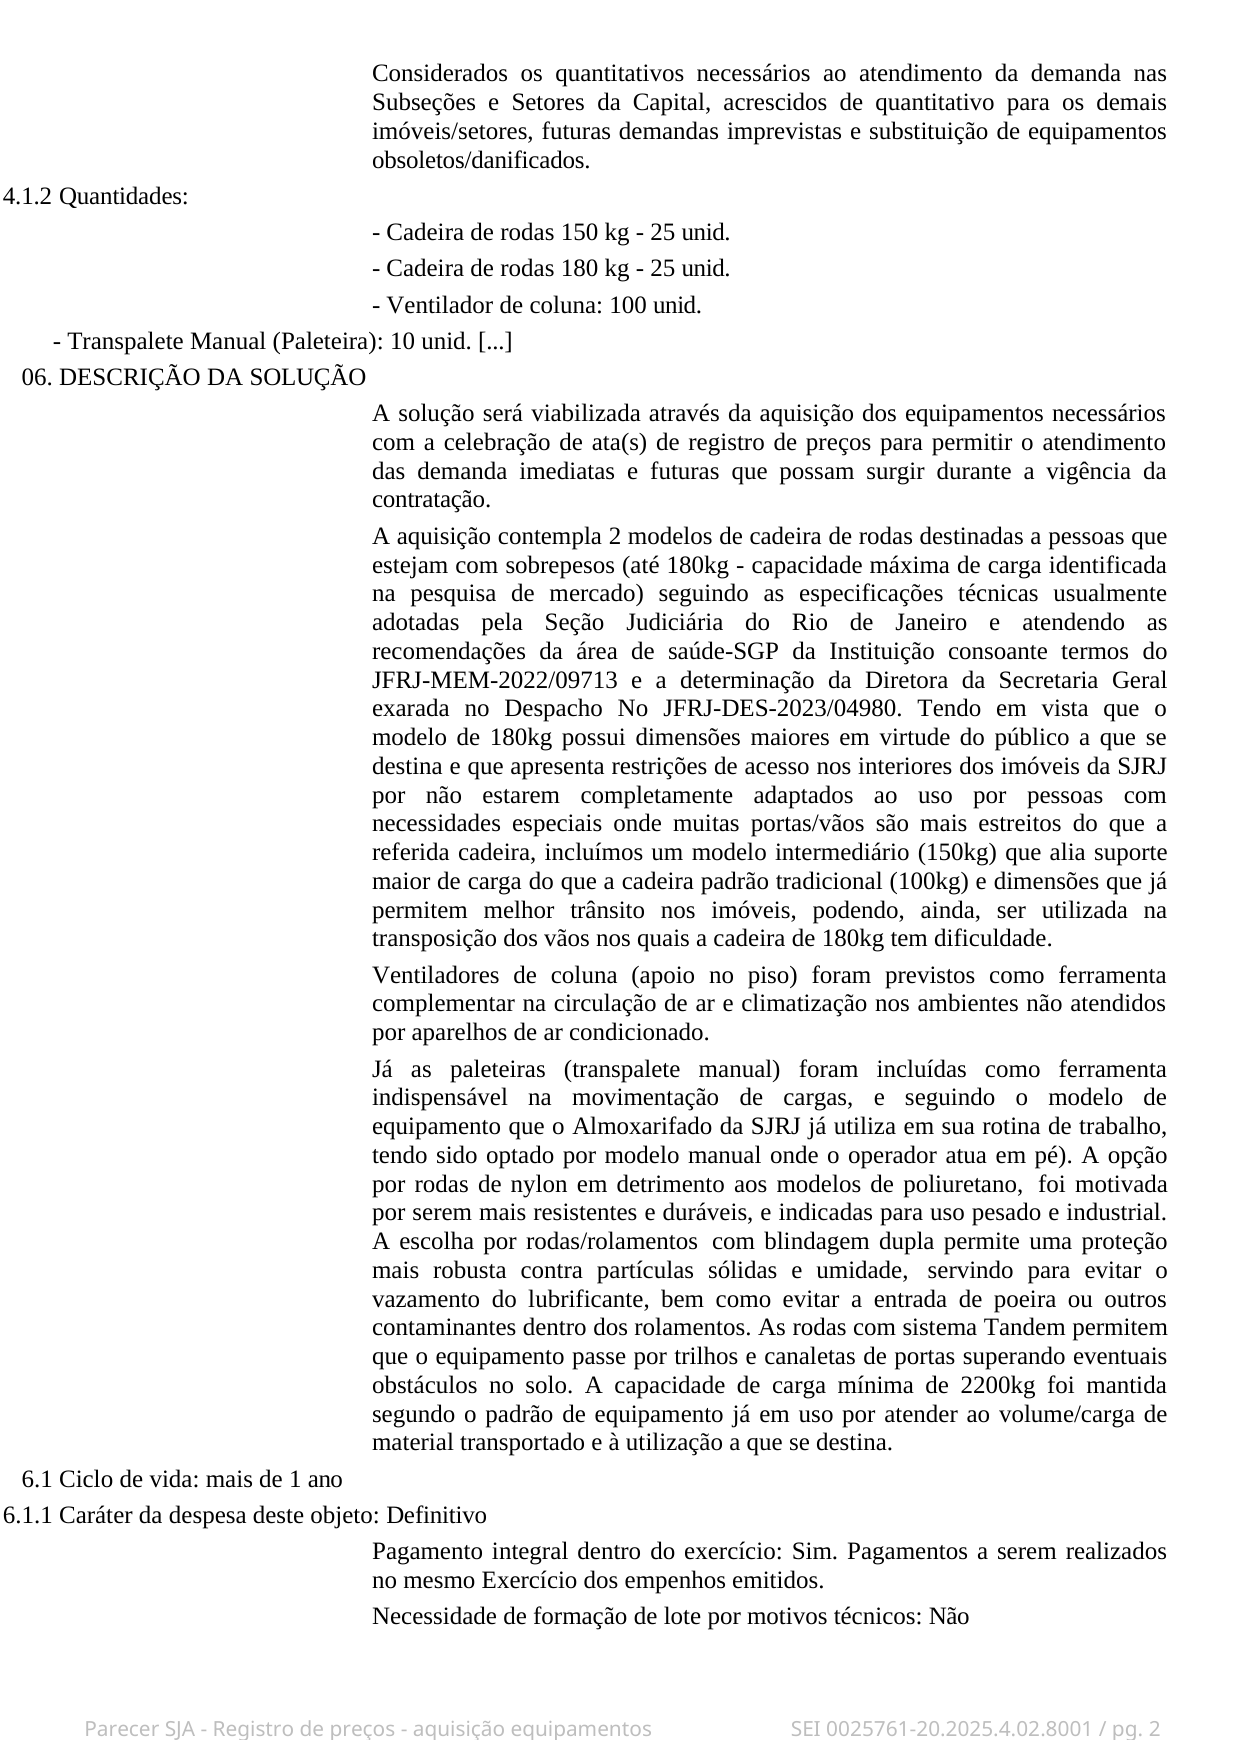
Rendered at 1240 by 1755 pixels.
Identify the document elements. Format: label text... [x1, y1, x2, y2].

text Necessidade de formação de lote por motivos técnicos: Não [372, 1601, 1181, 1630]
list Quantidades: [3, 181, 1181, 210]
text Pagamento integral dentro do exercício: Sim. Pagamentos a serem realizados no mesmo Exercício dos empenhos emitidos. [372, 1536, 1168, 1594]
text Ventiladores de coluna (apoio no piso) foram previstos como ferramenta complementar na circulação de ar e climatização nos ambientes não atendidos por aparelhos de ar condicionado. [372, 960, 1167, 1046]
list Transpalete Manual (Paleteira): 10 unid. [...] [53, 326, 791, 355]
list Ciclo de vida: mais de 1 ano [21, 1464, 1181, 1492]
list Ventilador de coluna: 100 unid. [372, 290, 1181, 318]
text A aquisição contempla 2 modelos de cadeira de rodas destinadas a pessoas que estejam com sobrepesos (até 180kg - capacidade máxima de carga identificada na pesquisa de mercado) seguindo as especificações técnicas usualmente adotadas pela Seção Judiciária do Rio de Janeiro e atendendo as recomendações da área de saúde-SGP da Instituição consoante termos do JFRJ-MEM-2022/09713 e a determinação da Diretora da Secretaria Geral exarada no Despacho No JFRJ-DES-2023/04980. Tendo em vista que o modelo de 180kg possui dimensões maiores em virtude do público a que se destina e que apresenta restrições de acesso nos interiores dos imóveis da SJRJ por não estarem completamente adaptados ao uso por pessoas com necessidades especiais onde muitas portas/vãos são mais estreitos do que a referida cadeira, incluímos um modelo intermediário (150kg) que alia suporte maior de carga do que a cadeira padrão tradicional (100kg) e dimensões que já permitem melhor trânsito nos imóveis, podendo, ainda, ser utilizada na transposição dos vãos nos quais a cadeira de 180kg tem dificuldade. [372, 521, 1168, 952]
list Caráter da despesa deste objeto: Definitivo [3, 1500, 1181, 1529]
text Já as paleteiras (transpalete manual) foram incluídas como ferramenta indispensável na movimentação de cargas, e seguindo o modelo de equipamento que o Almoxarifado da SJRJ já utiliza em sua rotina de trabalho, tendo sido optado por modelo manual onde o operador atua em pé). A opção por rodas de nylon em detrimento aos modelos de poliuretano, foi motivada por serem mais resistentes e duráveis, e indicadas para uso pesado e industrial. A escolha por rodas/rolamentos com blindagem dupla permite uma proteção mais robusta contra partículas sólidas e umidade, servindo para evitar o vazamento do lubrificante, bem como evitar a entrada de poeira ou outros contaminantes dentro dos rolamentos. As rodas com sistema Tandem permitem que o equipamento passe por trilhos e canaletas de portas superando eventuais obstáculos no solo. A capacidade de carga mínima de 2200kg foi mantida segundo o padrão de equipamento já em uso por atender ao volume/carga de material transportado e à utilização a que se destina. [372, 1054, 1168, 1456]
text A solução será viabilizada através da aquisição dos equipamentos necessários com a celebração de ata(s) de registro de preços para permitir o atendimento das demanda imediatas e futuras que possam surgir durante a vigência da contratação. [372, 398, 1167, 513]
list Cadeira de rodas 150 kg - 25 unid. [372, 217, 1181, 246]
text Considerados os quantitativos necessários ao atendimento da demanda nas Subseções e Setores da Capital, acrescidos de quantitativo para os demais imóveis/setores, futuras demandas imprevistas e substituição de equipamentos obsoletos/danificados. [372, 58, 1168, 173]
list Cadeira de rodas 180 kg - 25 unid. [372, 253, 1181, 282]
list DESCRIÇÃO DA SOLUÇÃO [21, 362, 1181, 391]
